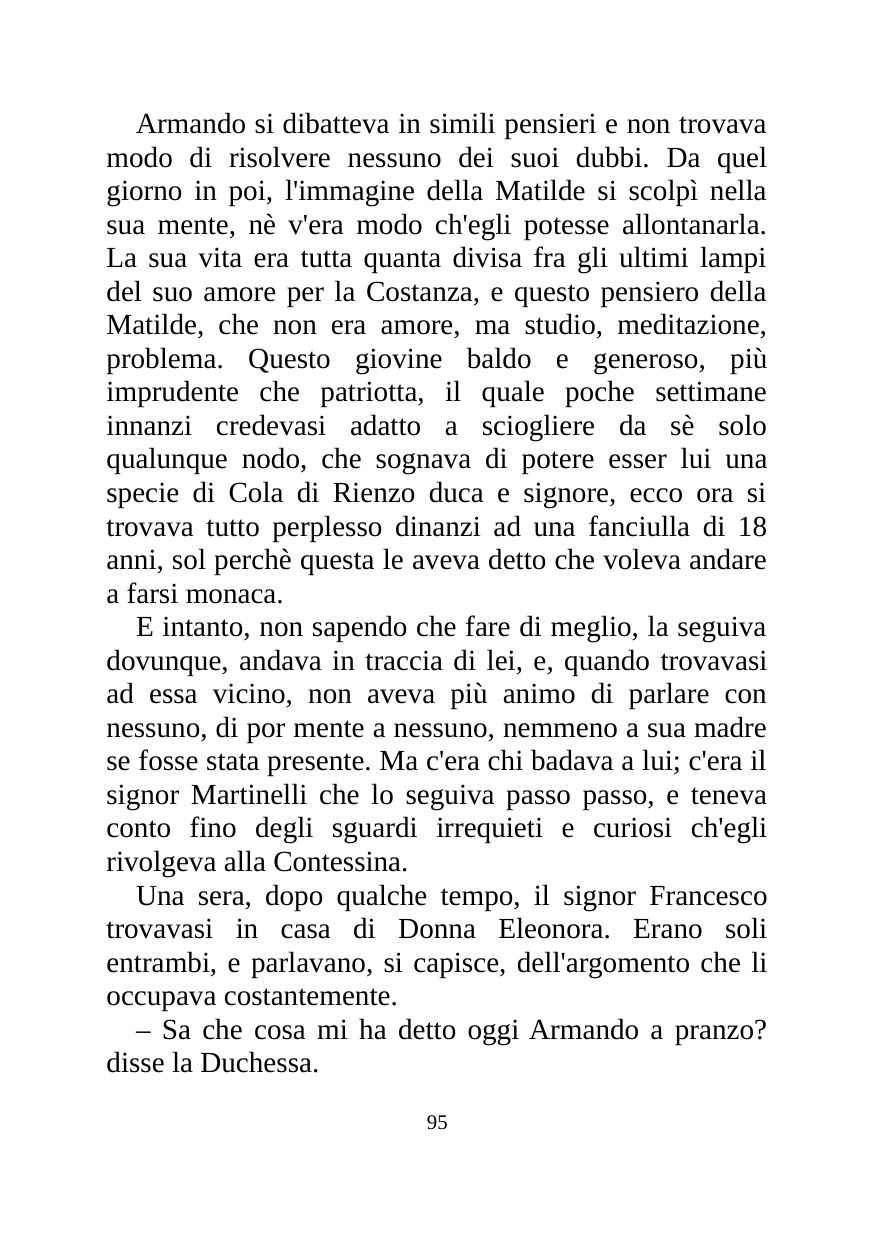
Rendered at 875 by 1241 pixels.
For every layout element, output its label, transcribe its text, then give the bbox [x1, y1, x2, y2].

text Armando si dibatteva in simili pensieri e non trovava modo di risolvere nessuno dei suoi dubbi. Da quel giorno in poi, l'immagine della Matilde si scolpì nella sua mente, nè v'era modo ch'egli potesse allontanarla. La sua vita era tutta quanta divisa fra gli ultimi lampi del suo amore per la Costanza, e questo pensiero della Matilde, che non era amore, ma studio, meditazione, problema. Questo giovine baldo e generoso, più imprudente che patriotta, il quale poche settimane innanzi credevasi adatto a sciogliere da sè solo qualunque nodo, che sognava di potere esser lui una specie di Cola di Rienzo duca e signore, ecco ora si trovava tutto perplesso dinanzi ad una fanciulla di 18 anni, sol perchè questa le aveva detto che voleva andare a farsi monaca. [106, 106, 768, 609]
text E intanto, non sapendo che fare di meglio, la seguiva dovunque, andava in traccia di lei, e, quando trovavasi ad essa vicino, non aveva più animo di parlare con nessuno, di por mente a nessuno, nemmeno a sua madre se fosse stata presente. Ma c'era chi badava a lui; c'era il signor Martinelli che lo seguiva passo passo, e teneva conto fino degli sguardi irrequieti e curiosi ch'egli rivolgeva alla Contessina. [106, 609, 768, 878]
text – Sa che cosa mi ha detto oggi Armando a pranzo? disse la Duchessa. [106, 1012, 768, 1079]
text Una sera, dopo qualche tempo, il signor Francesco trovavasi in casa di Donna Eleonora. Erano soli entrambi, e parlavano, si capisce, dell'argomento che li occupava costantemente. [106, 878, 768, 1012]
